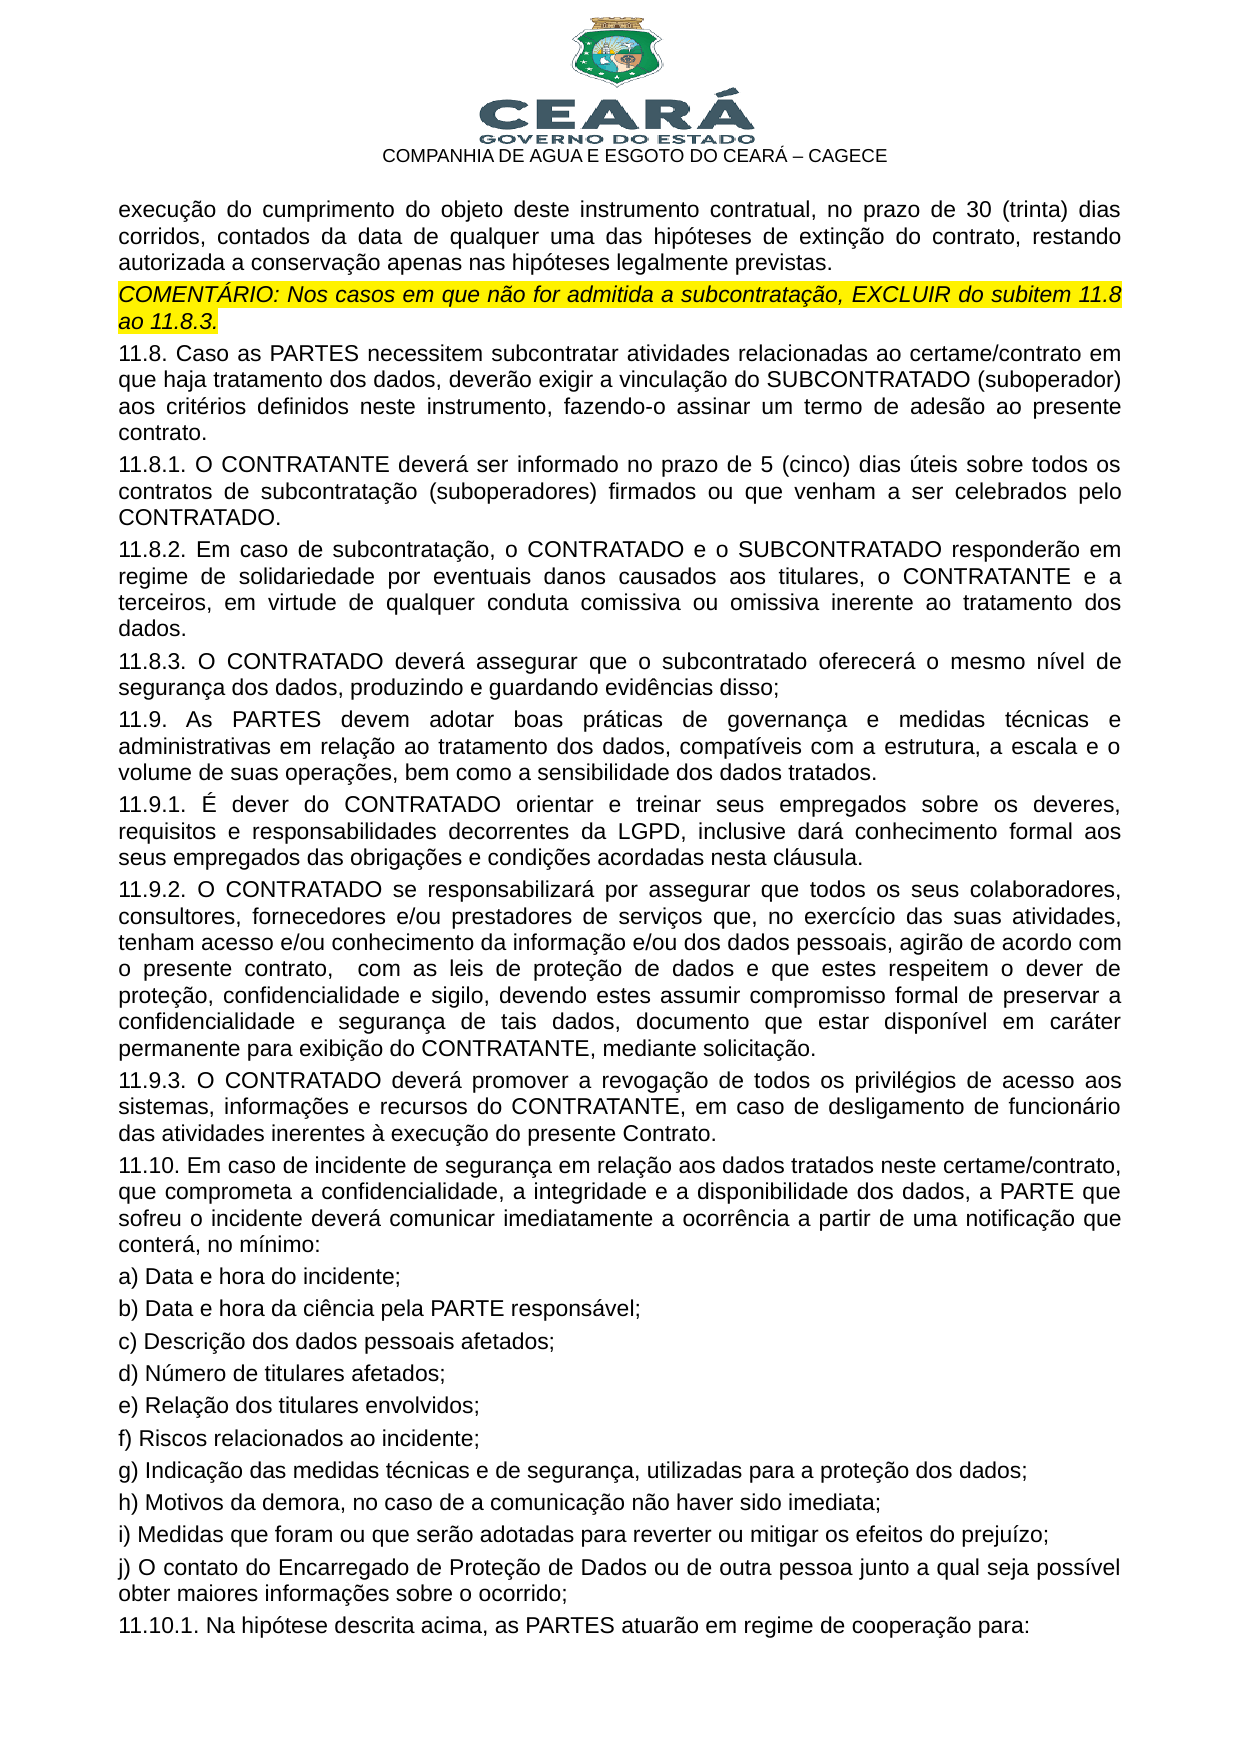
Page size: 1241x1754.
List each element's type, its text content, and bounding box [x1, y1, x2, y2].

picture [453, 12, 782, 148]
list i) Medidas que foram ou que serão adotadas para reverter ou mitigar os efeitos do prejuízo; [118, 1521, 1122, 1548]
list h) Motivos da demora, no caso de a comunicação não haver sido imediata; [118, 1489, 1122, 1516]
list j) O contato do Encarregado de Proteção de Dados ou de outra pessoa junto a qual seja possível obter maiores informações sobre o ocorrido; [118, 1554, 1122, 1606]
list 11.9. As PARTES devem adotar boas práticas de governança e medidas técnicas e administrativas em relação ao tratamento dos dados, compatíveis com a estrutura, a escala e o volume de suas operações, bem como a sensibilidade dos dados tratados. [118, 706, 1122, 785]
list b) Data e hora da ciência pela PARTE responsável; [118, 1295, 1122, 1322]
list COMENTÁRIO: Nos casos em que não for admitida a subcontratação, EXCLUIR do subitem 11.8 ao 11.8.3. [118, 281, 1122, 334]
list g) Indicação das medidas técnicas e de segurança, utilizadas para a proteção dos dados; [118, 1457, 1122, 1483]
list 11.9.1. É dever do CONTRATADO orientar e treinar seus empregados sobre os deveres, requisitos e responsabilidades decorrentes da LGPD, inclusive dará conhecimento formal aos seus empregados das obrigações e condições acordadas nesta cláusula. [118, 791, 1122, 870]
list 11.8.2. Em caso de subcontratação, o CONTRATADO e o SUBCONTRATADO responderão em regime de solidariedade por eventuais danos causados aos titulares, o CONTRATANTE e a terceiros, em virtude de qualquer conduta comissiva ou omissiva inerente ao tratamento dos dados. [118, 536, 1122, 642]
list c) Descrição dos dados pessoais afetados; [118, 1328, 1122, 1354]
list 11.10.1. Na hipótese descrita acima, as PARTES atuarão em regime de cooperação para: [118, 1612, 1122, 1639]
list 11.9.3. O CONTRATADO deverá promover a revogação de todos os privilégios de acesso aos sistemas, informações e recursos do CONTRATANTE, em caso de desligamento de funcionário das atividades inerentes à execução do presente Contrato. [118, 1067, 1122, 1146]
list d) Número de titulares afetados; [118, 1360, 1122, 1386]
list 11.10. Em caso de incidente de segurança em relação aos dados tratados neste certame/contrato, que comprometa a confidencialidade, a integridade e a disponibilidade dos dados, a PARTE que sofreu o incidente deverá comunicar imediatamente a ocorrência a partir de uma notificação que conterá, no mínimo: [118, 1152, 1122, 1257]
list e) Relação dos titulares envolvidos; [118, 1392, 1122, 1419]
list 11.8.3. O CONTRATADO deverá assegurar que o subcontratado oferecerá o mesmo nível de segurança dos dados, produzindo e guardando evidências disso; [118, 648, 1122, 700]
list 11.8.1. O CONTRATANTE deverá ser informado no prazo de 5 (cinco) dias úteis sobre todos os contratos de subcontratação (suboperadores) firmados ou que venham a ser celebrados pelo CONTRATADO. [118, 451, 1122, 530]
list f) Riscos relacionados ao incidente; [118, 1424, 1122, 1451]
list execução do cumprimento do objeto deste instrumento contratual, no prazo de 30 (trinta) dias corridos, contados da data de qualquer uma das hipóteses de extinção do contrato, restando autorizada a conservação apenas nas hipóteses legalmente previstas. [118, 196, 1122, 275]
list 11.9.2. O CONTRATADO se responsabilizará por assegurar que todos os seus colaboradores, consultores, fornecedores e/ou prestadores de serviços que, no exercício das suas atividades, tenham acesso e/ou conhecimento da informação e/ou dos dados pessoais, agirão de acordo com o presente contrato, com as leis de proteção de dados e que estes respeitem o dever de proteção, confidencialidade e sigilo, devendo estes assumir compromisso formal de preservar a confidencialidade e segurança de tais dados, documento que estar disponível em caráter permanente para exibição do CONTRATANTE, mediante solicitação. [118, 876, 1122, 1061]
list a) Data e hora do incidente; [118, 1263, 1122, 1289]
list 11.8. Caso as PARTES necessitem subcontratar atividades relacionadas ao certame/contrato em que haja tratamento dos dados, deverão exigir a vinculação do SUBCONTRATADO (suboperador) aos critérios definidos neste instrumento, fazendo-o assinar um termo de adesão ao presente contrato. [118, 340, 1122, 445]
